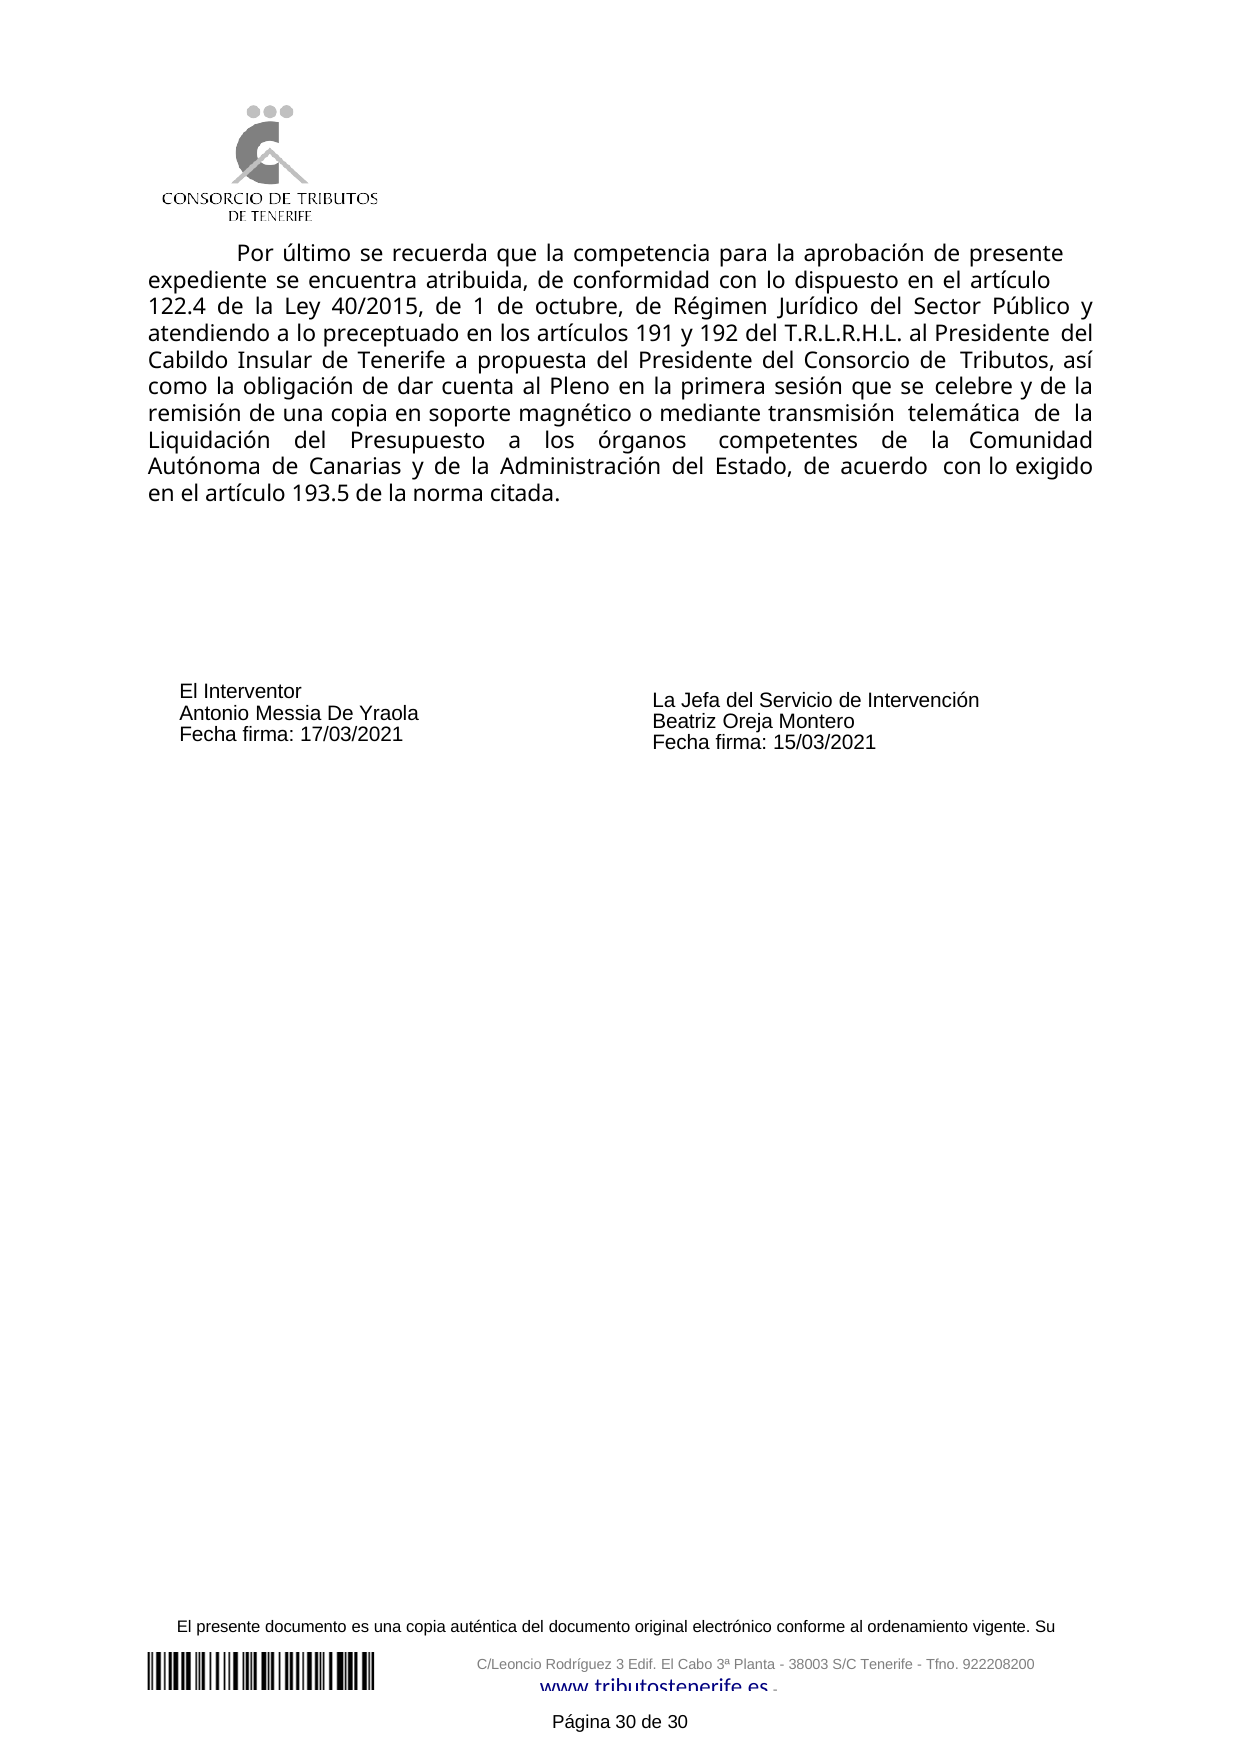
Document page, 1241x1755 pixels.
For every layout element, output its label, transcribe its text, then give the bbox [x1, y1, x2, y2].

text El Interventor [179, 680, 420, 703]
text El presente documento es una copia auténtica del documento original electrónico conforme al ordenamiento vigente. Su [177, 1617, 1093, 1636]
text La Jefa del Servicio de Intervención Beatriz Oreja Montero [652, 691, 982, 733]
text Antonio Messia De Yraola Fecha firma: 17/03/2021 [179, 704, 420, 746]
text 122.4 de la Ley 40/2015, de 1 de octubre, de Régimen Jurídico del Sector Público y atendiendo a lo preceptuado en los artículos 191 y 192 del T.R.L.R.H.L. al Presidente del Cabildo Insular de Tenerife a propuesta del Presidente del Consorcio de Tributos, así como la obligación de dar cuenta al Pleno en la primera sesión que se celebre y de la remisión de una copia en soporte magnético o mediante transmisión telemática de la Liquidación del Presupuesto a los órganos competentes de la Comunidad Autónoma de Canarias y de la Administración del Estado, de acuerdo con lo exigido en el artículo 193.5 de la norma citada. [148, 293, 1093, 507]
text Fecha firma: 15/03/2021 [652, 733, 1105, 754]
text Por último se recuerda que la competencia para la aprobación de presente expediente se encuentra atribuida, de conformidad con lo dispuesto en el artículo [148, 240, 1093, 293]
